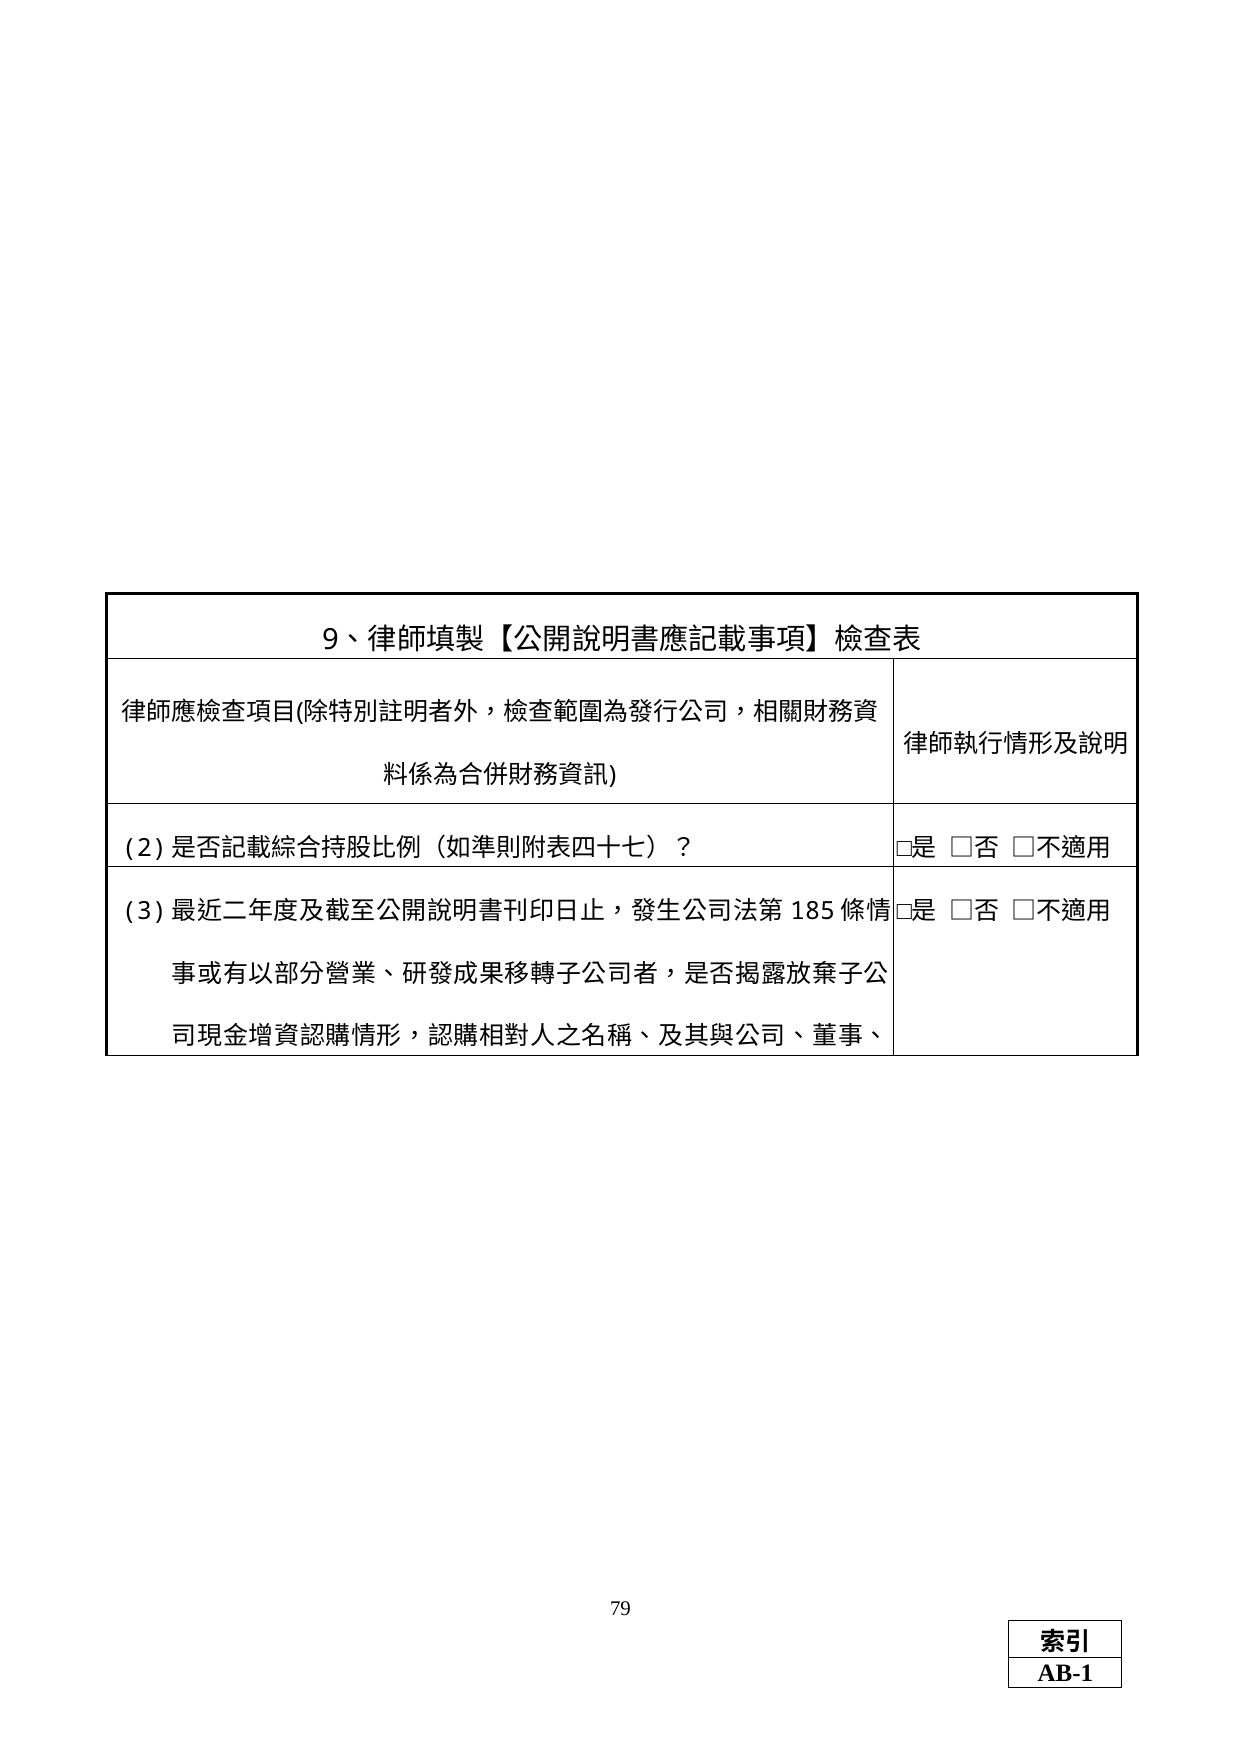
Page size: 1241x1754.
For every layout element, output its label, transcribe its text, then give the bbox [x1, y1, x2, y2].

table_cell 律師執行情形及說明 [894, 659, 1136, 803]
table_cell 最近二年度及截至公開說明書刊印日止，發生公司法第185條情事或有以部分營業、研發成果移轉子公司者，是否揭露放棄子公司現金增資認購情形，認購相對人之名稱、及其與公司、董事、 [108, 867, 893, 1055]
table_cell 是否記載綜合持股比例（如準則附表四十七）？ [108, 804, 893, 866]
table_cell □是 □否 □不適用 [894, 867, 1136, 1055]
table_cell □是 □否 □不適用 [894, 804, 1136, 866]
table_cell 律師應檢查項目(除特別註明者外，檢查範圍為發行公司，相關財務資料係為合併財務資訊) [108, 659, 893, 803]
table_header 9、律師填製【公開說明書應記載事項】檢查表 [108, 595, 1136, 658]
